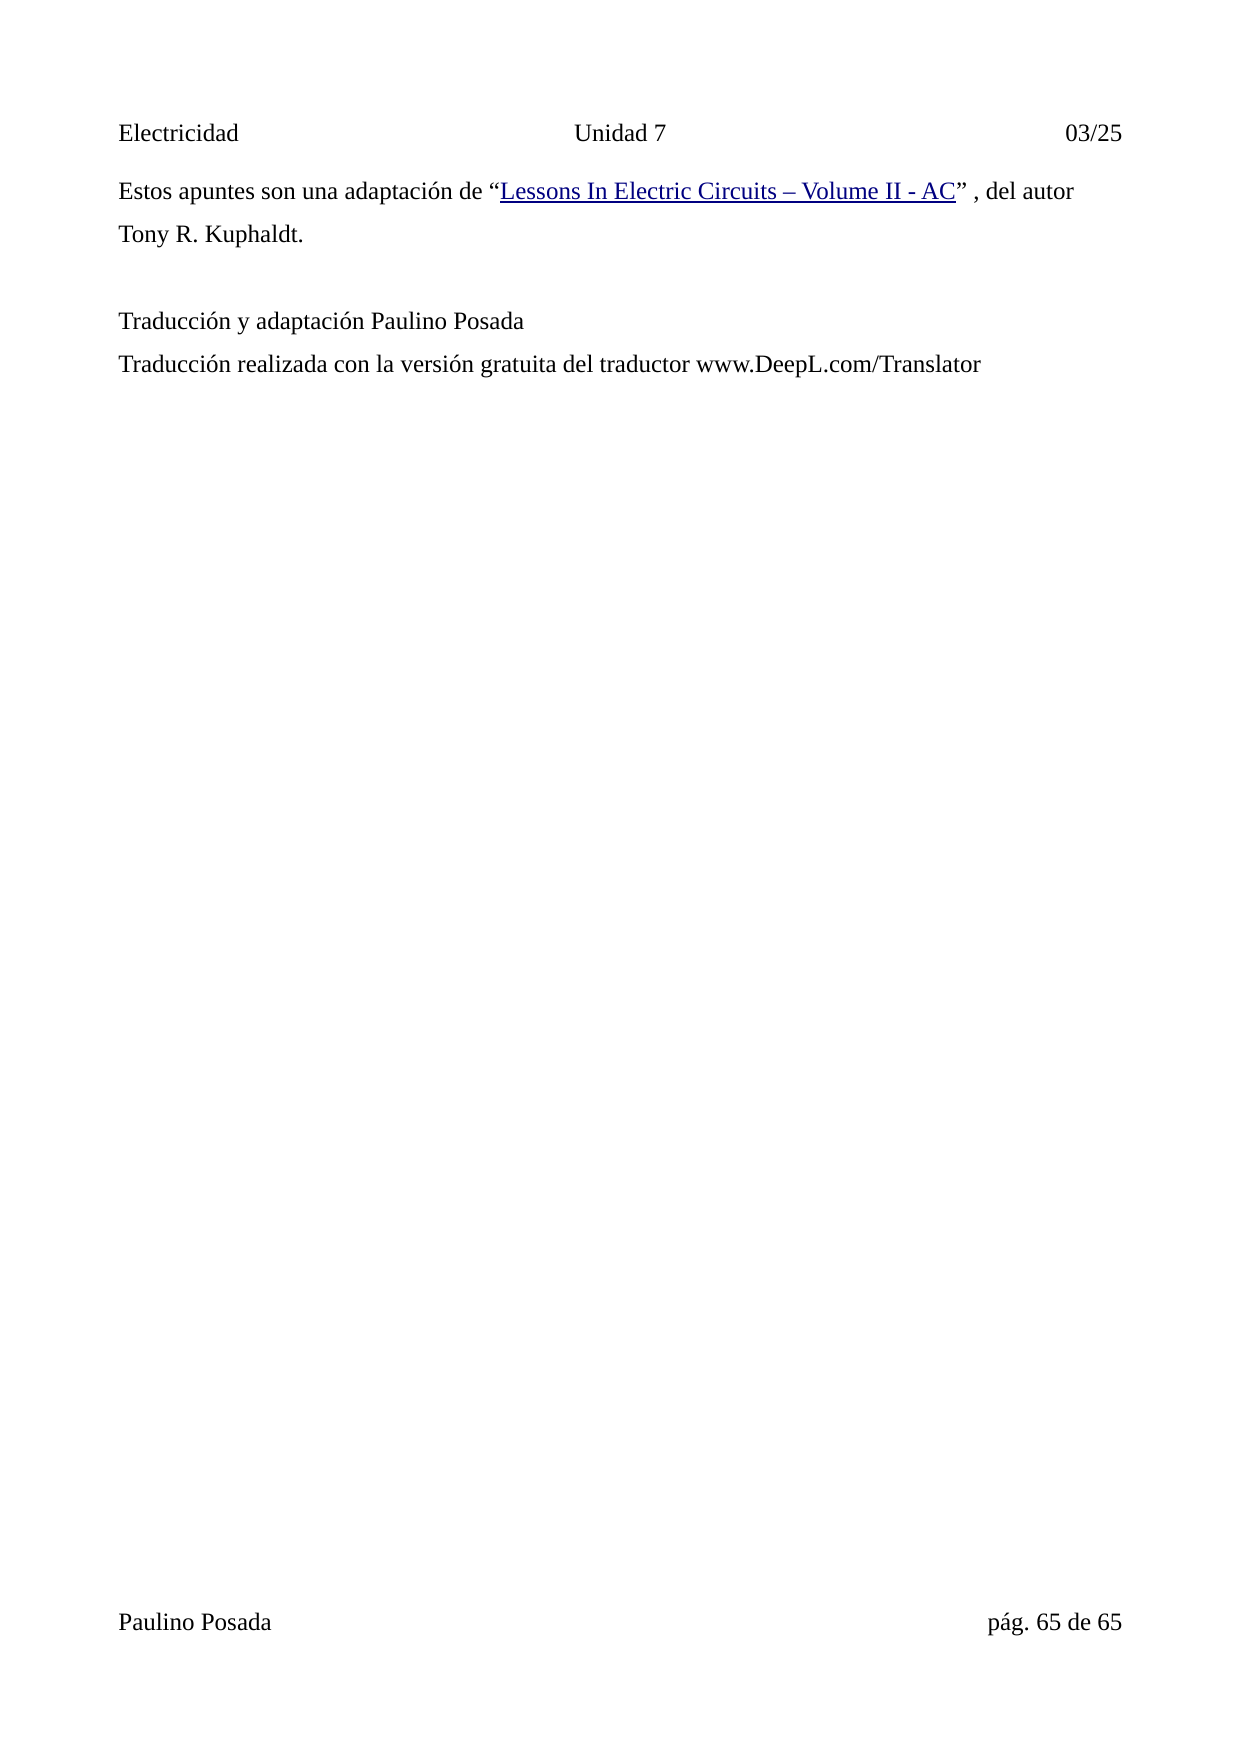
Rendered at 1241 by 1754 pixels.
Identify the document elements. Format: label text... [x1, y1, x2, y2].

text Traducción y adaptación Paulino Posada [118, 306, 1122, 334]
text Traducción realizada con la versión gratuita del traductor www.DeepL.com/Translator [118, 349, 1122, 378]
text Estos apuntes son una adaptación de “Lessons In Electric Circuits – Volume II - AC” , del autor Tony R. Kuphaldt. [118, 176, 1122, 248]
